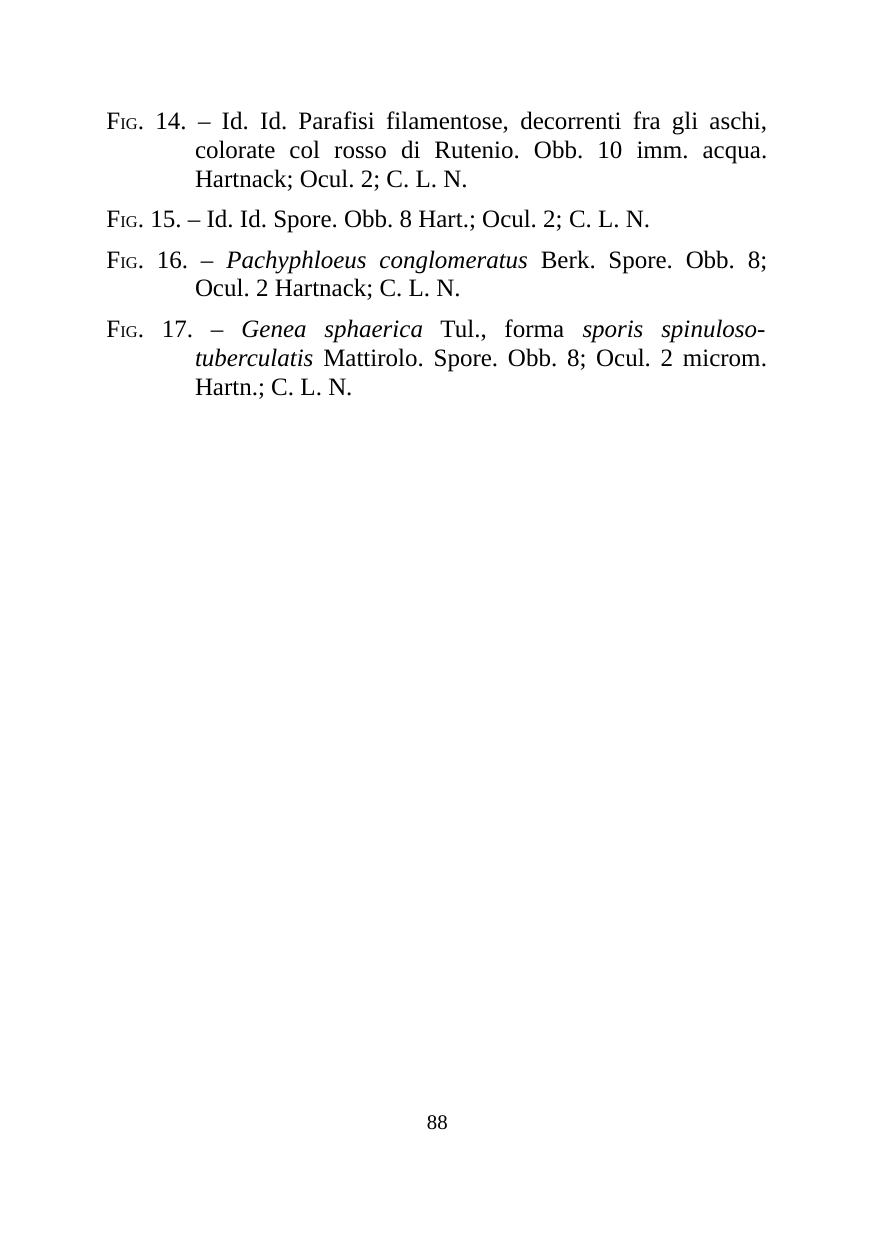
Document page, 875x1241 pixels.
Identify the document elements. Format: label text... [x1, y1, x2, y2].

text Fig. 16. – Pachyphloeus conglomeratus Berk. Spore. Obb. 8; Ocul. 2 Hartnack; C. L. N. [106, 245, 768, 302]
text Fig. 15. – Id. Id. Spore. Obb. 8 Hart.; Ocul. 2; C. L. N. [106, 204, 768, 233]
text Fig. 17. – Genea sphaerica Tul., forma sporis spinuloso-tuberculatis Mattirolo. Spore. Obb. 8; Ocul. 2 microm. Hartn.; C. L. N. [106, 314, 768, 400]
text Fig. 14. – Id. Id. Parafisi filamentose, decorrenti fra gli aschi, colorate col rosso di Rutenio. Obb. 10 imm. acqua. Hartnack; Ocul. 2; C. L. N. [106, 106, 768, 192]
